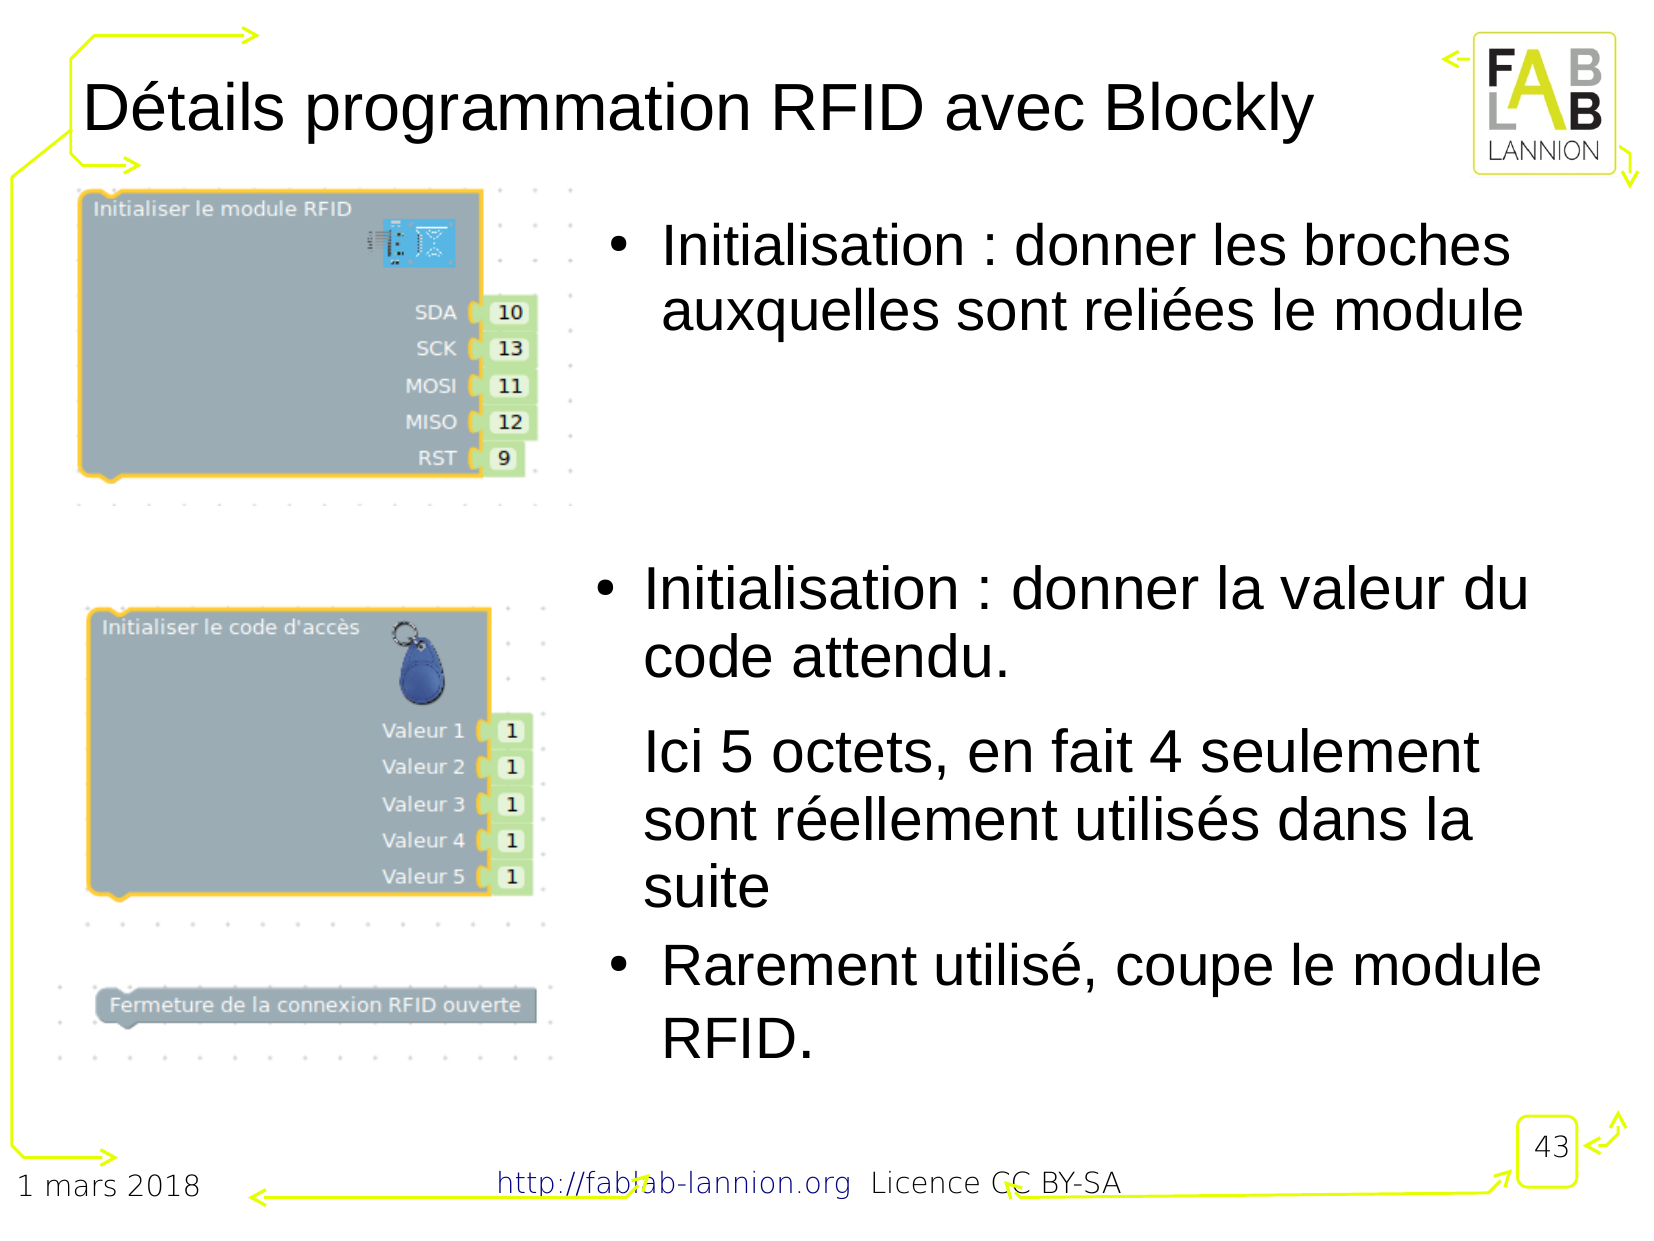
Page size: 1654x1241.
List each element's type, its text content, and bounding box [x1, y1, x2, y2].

picture [1470, 29, 1619, 178]
title Détails programmation RFID avec Blockly [82, 49, 1441, 166]
picture [47, 968, 576, 1085]
list Initialisation : donner la valeur du code attendu. Ici 5 octets, en fait 4 seulement sont réellement utilisés dans la suite [578, 555, 1583, 922]
picture [74, 589, 567, 934]
list Rarement utilisé, coupe le module RFID. [590, 933, 1595, 1134]
list Initialisation : donner les broches auxquelles sont reliées le module [590, 212, 1595, 485]
picture [70, 177, 581, 506]
